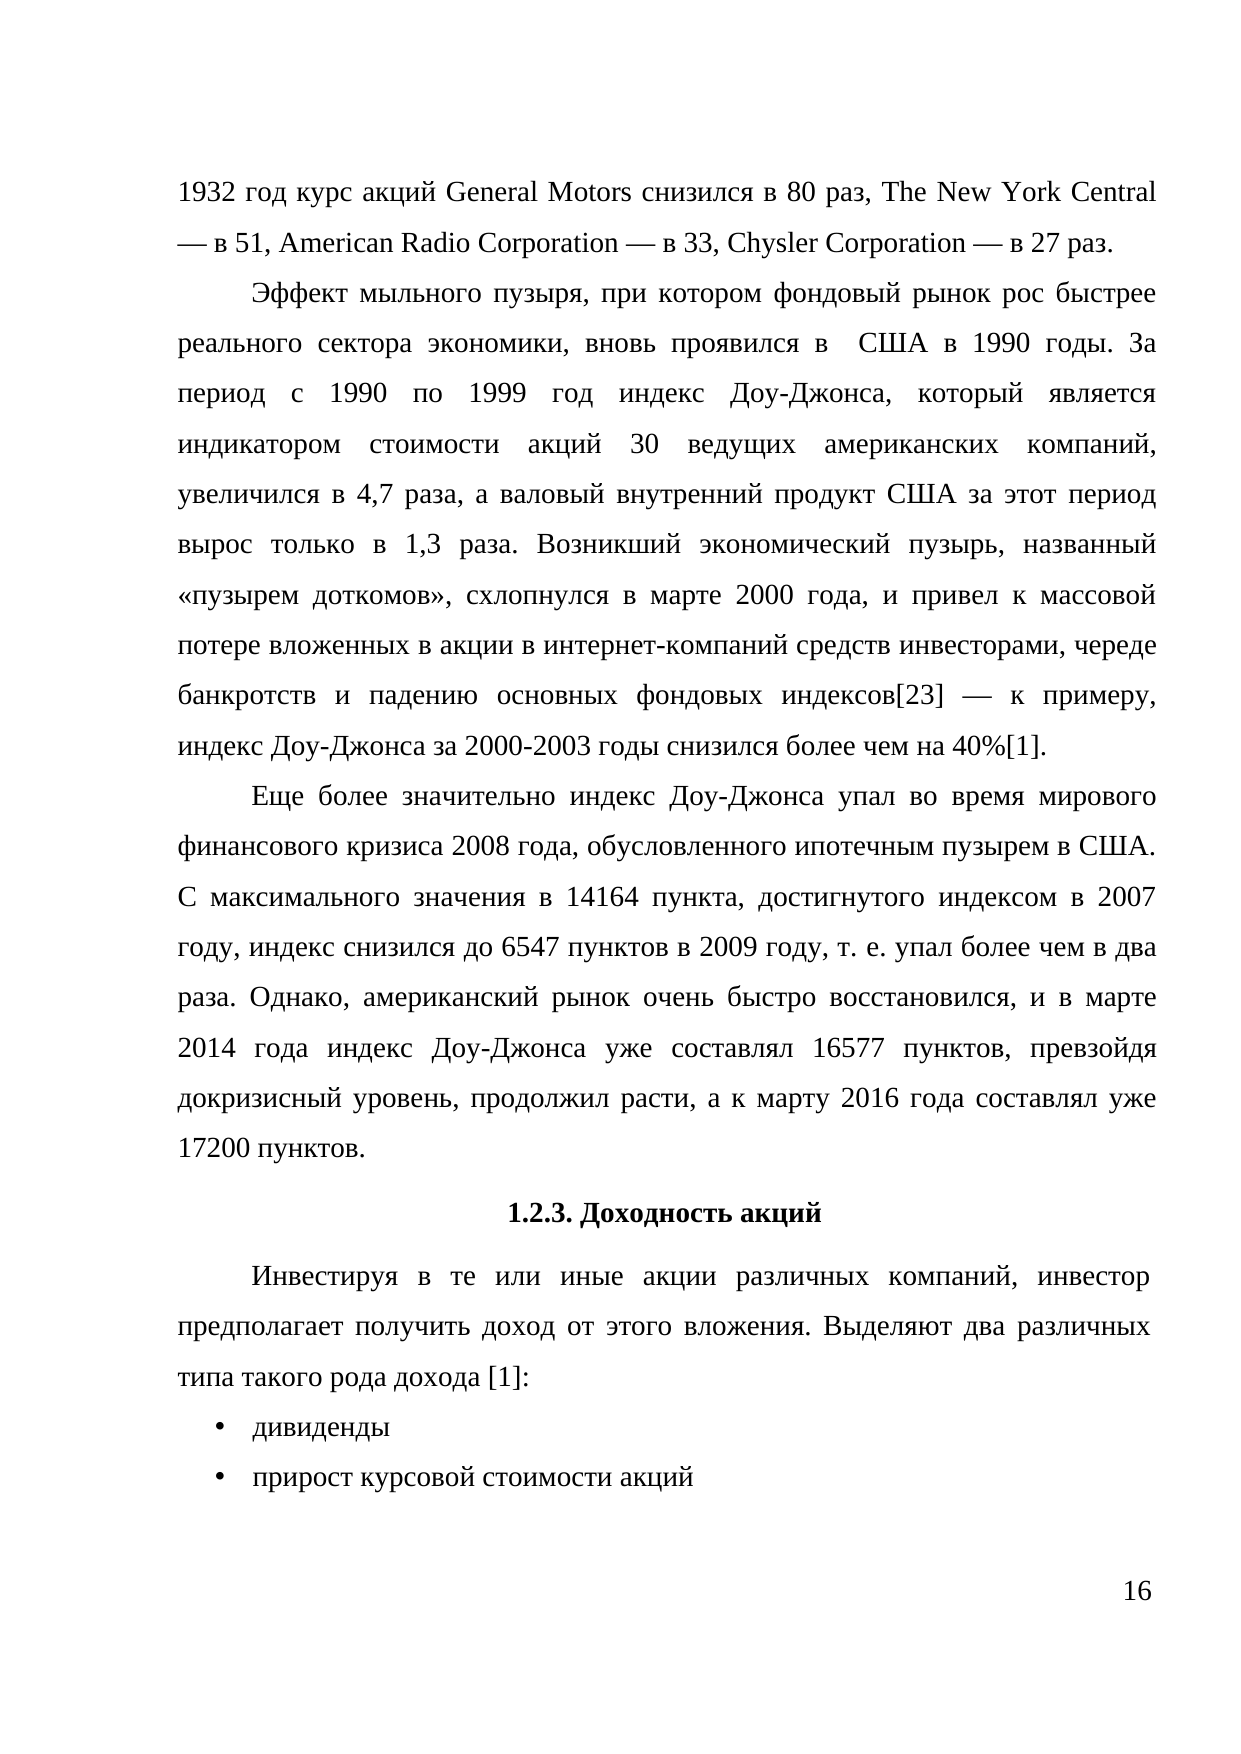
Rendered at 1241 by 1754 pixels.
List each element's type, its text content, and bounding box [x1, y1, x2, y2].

text 1932 год курс акций General Motors снизился в 80 раз, The New York Central — в 51, American Radio Corporation — в 33, Chysler Corporation — в 27 раз. [177, 174, 1157, 258]
text Инвестируя в те или иные акции различных компаний, инвестор предполагает получить доход от этого вложения. Выделяют два различных типа такого рода дохода [1]: [177, 1258, 1152, 1392]
list дивиденды [215, 1409, 1152, 1443]
text Эффект мыльного пузыря, при котором фондовый рынок рос быстрее реального сектора экономики, вновь проявился в США в 1990 годы. За период с 1990 по 1999 год индекс Доу-Джонса, который является индикатором стоимости акций 30 ведущих американских компаний, увеличился в 4,7 раза, а валовый внутренний продукт США за этот период вырос только в 1,3 раза. Возникший экономический пузырь, названный «пузырем доткомов», схлопнулся в марте 2000 года, и привел к массовой потере вложенных в акции в интернет-компаний средств инвесторами, череде банкротств и падению основных фондовых индексов[23] — к примеру, индекс Доу-Джонса за 2000-2003 годы снизился более чем на 40%[1]. [177, 275, 1157, 761]
list прирост курсовой стоимости акций [215, 1459, 1152, 1493]
text Еще более значительно индекс Доу-Джонса упал во время мирового финансового кризиса 2008 года, обусловленного ипотечным пузырем в США. С максимального значения в 14164 пункта, достигнутого индексом в 2007 году, индекс снизился до 6547 пунктов в 2009 году, т. е. упал более чем в два раза. Однако, американский рынок очень быстро восстановился, и в марте 2014 года индекс Доу-Джонса уже составлял 16577 пунктов, превзойдя докризисный уровень, продолжил расти, а к марту 2016 года составлял уже 17200 пунктов. [177, 778, 1157, 1164]
subtitle 1.2.3. Доходность акций [177, 1195, 1152, 1229]
